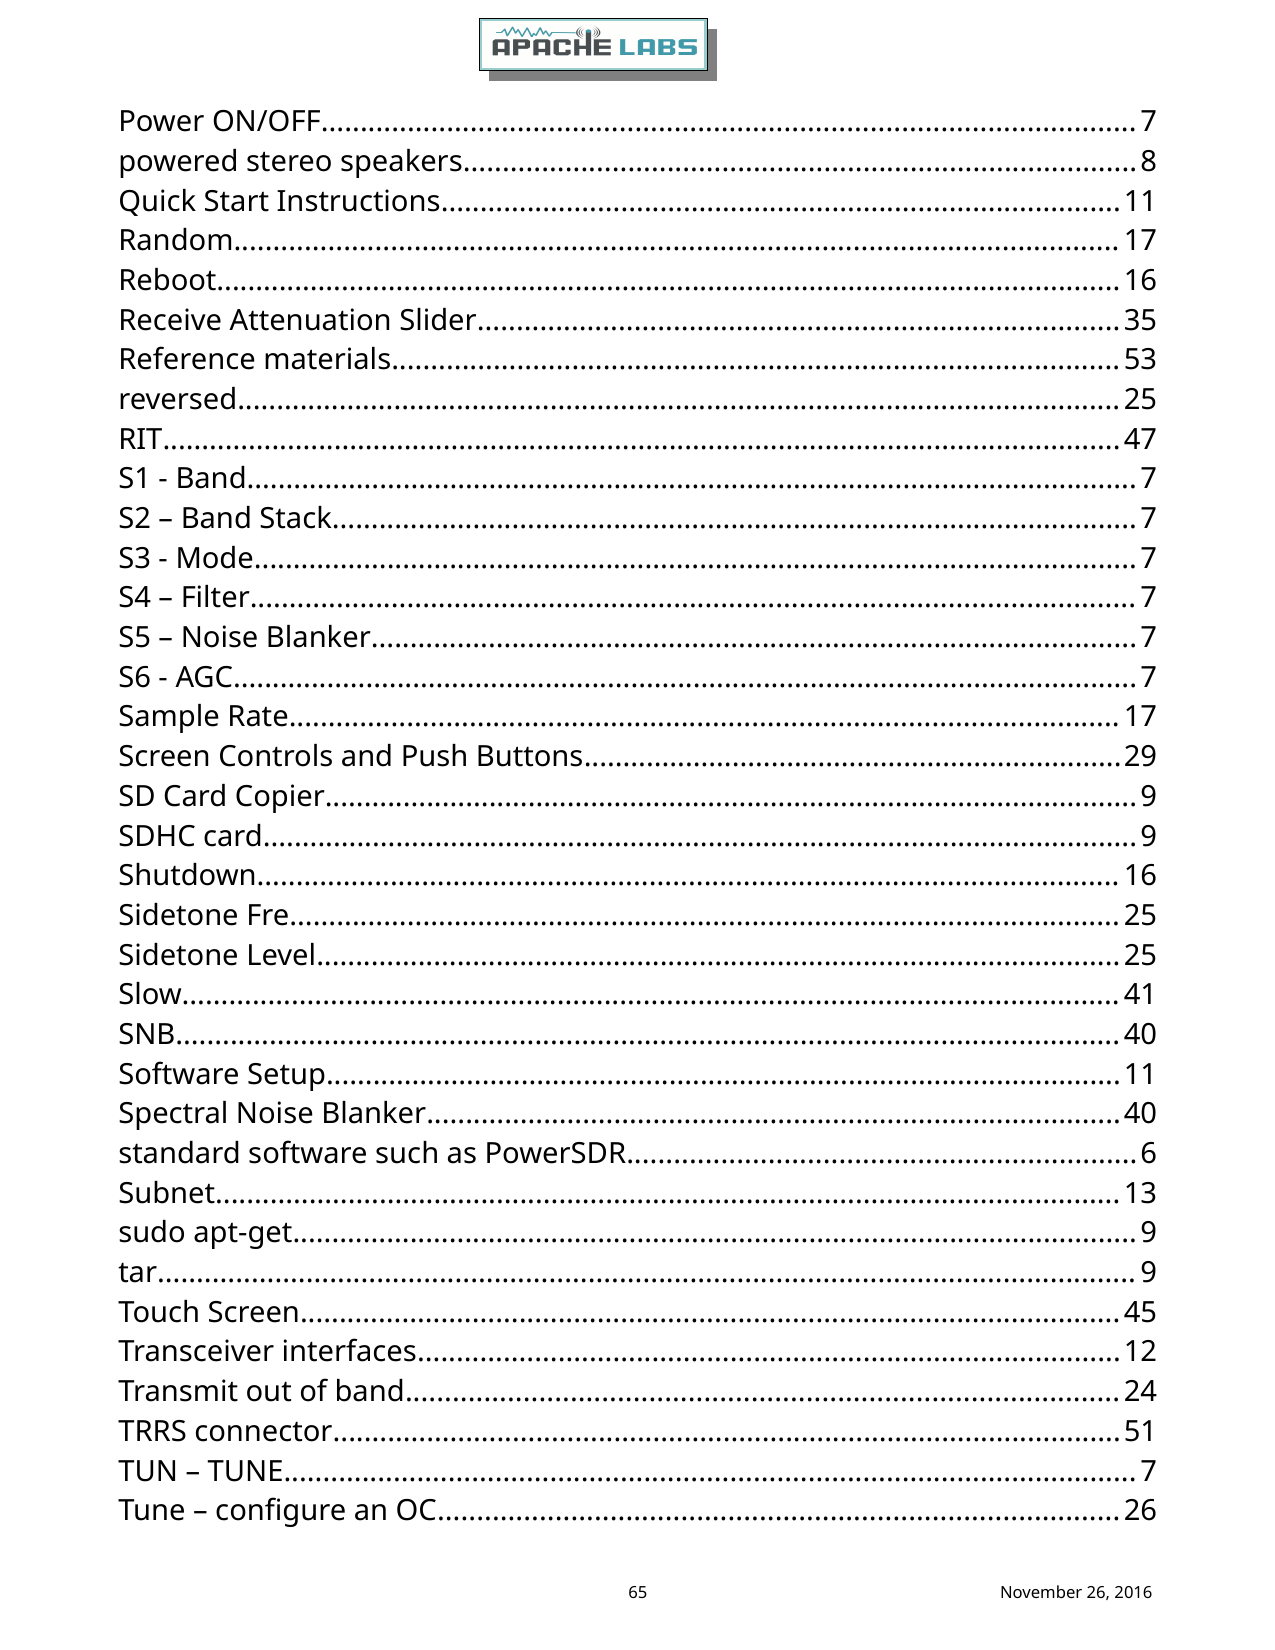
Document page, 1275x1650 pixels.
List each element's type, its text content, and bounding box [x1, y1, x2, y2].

text SD Card Copier 9 [118, 775, 1157, 815]
text standard software such as PowerSDR 6 [118, 1132, 1157, 1172]
text S2 – Band Stack 7 [118, 497, 1157, 537]
text S6 - AGC 7 [118, 656, 1157, 696]
text Touch Screen 45 [118, 1291, 1157, 1331]
text Quick Start Instructions 11 [118, 180, 1157, 219]
text Reboot 16 [118, 259, 1157, 299]
text Screen Controls and Push Buttons 29 [118, 735, 1157, 775]
text Transceiver interfaces 12 [118, 1331, 1157, 1370]
text Tune – configure an OC 26 [118, 1489, 1157, 1529]
text Shutdown 16 [118, 854, 1157, 894]
text Software Setup 11 [118, 1053, 1157, 1093]
text Subnet 13 [118, 1172, 1157, 1212]
text reversed 25 [118, 378, 1157, 418]
text TUN – TUNE 7 [118, 1450, 1157, 1489]
text Sample Rate 17 [118, 696, 1157, 735]
text SDHC card 9 [118, 815, 1157, 854]
text tar 9 [118, 1251, 1157, 1291]
text TRRS connector 51 [118, 1410, 1157, 1450]
text powered stereo speakers 8 [118, 140, 1157, 180]
text S1 - Band 7 [118, 458, 1157, 497]
text Spectral Noise Blanker 40 [118, 1093, 1157, 1132]
text Sidetone Level 25 [118, 934, 1157, 973]
text S3 - Mode 7 [118, 537, 1157, 577]
text RIT 47 [118, 418, 1157, 458]
text Slow 41 [118, 973, 1157, 1013]
text Power ON/OFF 7 [118, 100, 1157, 140]
text S4 – Filter 7 [118, 577, 1157, 616]
text Receive Attenuation Slider 35 [118, 299, 1157, 338]
text sudo apt-get 9 [118, 1212, 1157, 1251]
text S5 – Noise Blanker 7 [118, 616, 1157, 656]
text Sidetone Fre 25 [118, 894, 1157, 934]
text Random 17 [118, 219, 1157, 259]
text Transmit out of band 24 [118, 1370, 1157, 1410]
text Reference materials 53 [118, 338, 1157, 378]
picture [482, 21, 704, 68]
text SNB 40 [118, 1013, 1157, 1053]
